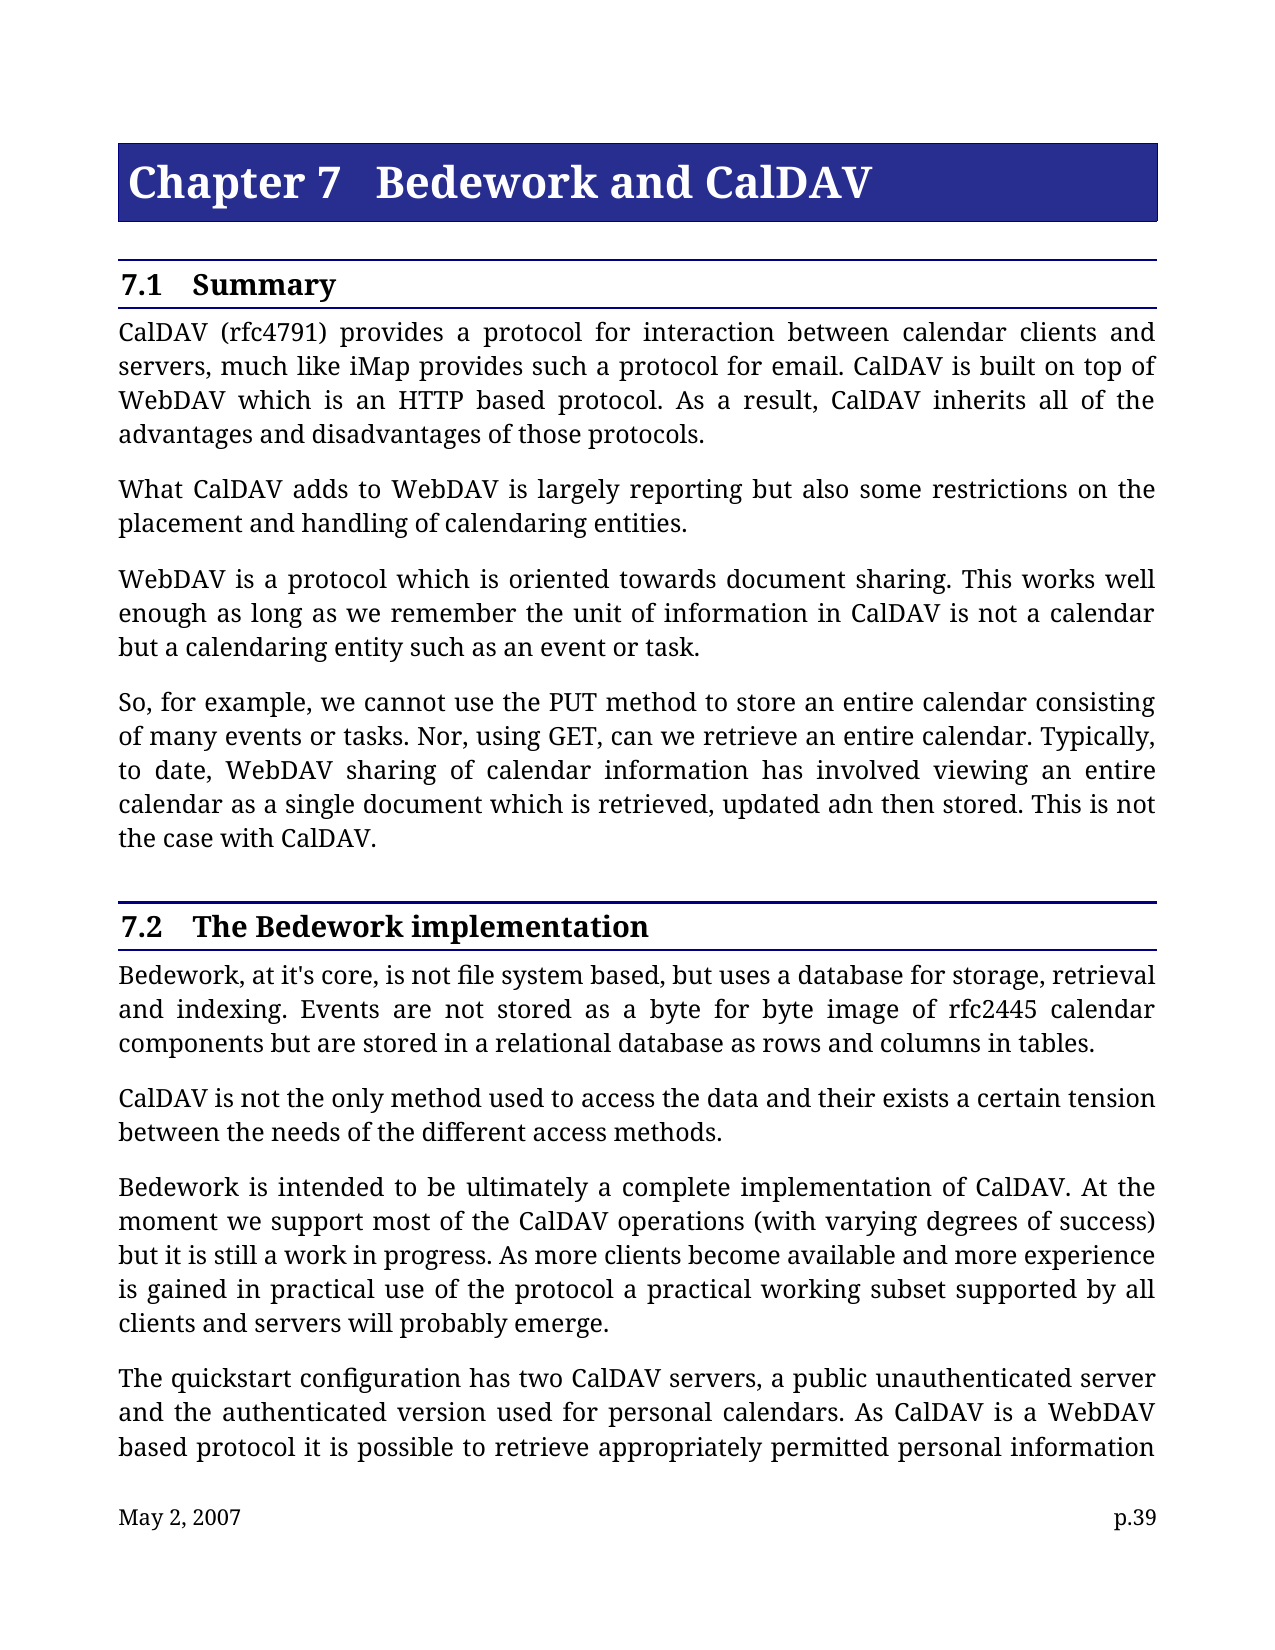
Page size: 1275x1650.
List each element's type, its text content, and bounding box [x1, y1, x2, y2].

text CalDAV (rfc4791) provides a protocol for interaction between calendar clients and servers, much like iMap provides such a protocol for email. CalDAV is built on top of WebDAV which is an HTTP based protocol. As a result, CalDAV inherits all of the advantages and disadvantages of those protocols. [118, 315, 1157, 451]
text Bedework, at it's core, is not file system based, but uses a database for storage, retrieval and indexing. Events are not stored as a byte for byte image of rfc2445 calendar components but are stored in a relational database as rows and columns in tables. [118, 957, 1157, 1059]
text Bedework is intended to be ultimately a complete implementation of CalDAV. At the moment we support most of the CalDAV operations (with varying degrees of success) but it is still a work in progress. As more clients become available and more experience is gained in practical use of the protocol a practical working subset supported by all clients and servers will probably emerge. [118, 1170, 1157, 1340]
text What CalDAV adds to WebDAV is largely reporting but also some restrictions on the placement and handling of calendaring entities. [118, 472, 1157, 540]
text The quickstart configuration has two CalDAV servers, a public unauthenticated server and the authenticated version used for personal calendars. As CalDAV is a WebDAV based protocol it is possible to retrieve appropriately permitted personal information [118, 1361, 1157, 1463]
text WebDAV is a protocol which is oriented towards document sharing. This works well enough as long as we remember the unit of information in CalDAV is not a calendar but a calendaring entity such as an event or task. [118, 561, 1157, 663]
subtitle The Bedework implementation [118, 904, 1157, 949]
text CalDAV is not the only method used to access the data and their exists a certain tension between the needs of the different access methods. [118, 1081, 1157, 1149]
subtitle Bedework and CalDAV [119, 144, 1157, 221]
subtitle Summary [118, 261, 1157, 307]
text So, for example, we cannot use the PUT method to store an entire calendar consisting of many events or tasks. Nor, using GET, can we retrieve an entire calendar. Typically, to date, WebDAV sharing of calendar information has involved viewing an entire calendar as a single document which is retrieved, updated adn then stored. This is not the case with CalDAV. [118, 684, 1157, 855]
